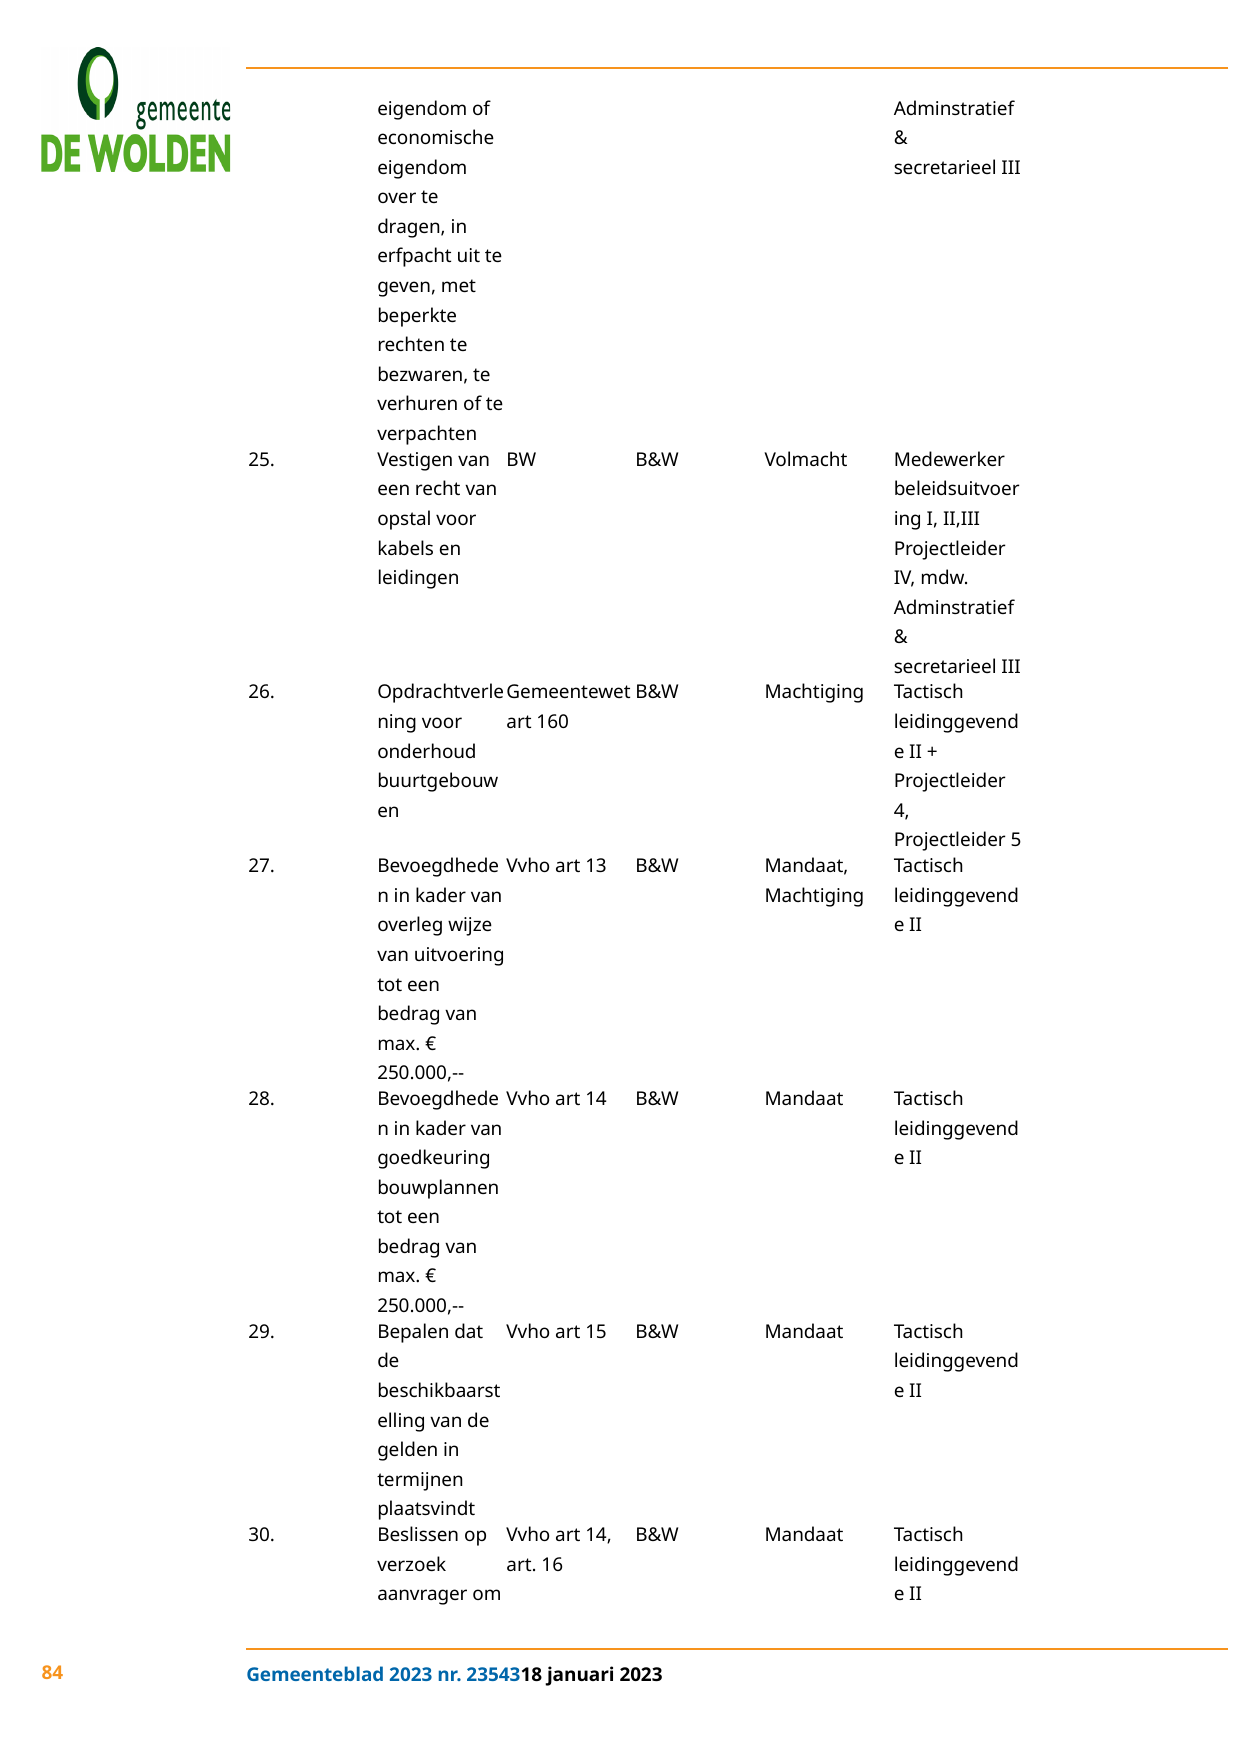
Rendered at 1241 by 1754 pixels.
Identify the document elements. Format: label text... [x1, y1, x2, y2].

table_cell Mandaat [764, 1085, 893, 1318]
table_cell [1023, 1521, 1152, 1606]
table_cell Tactisch leidinggevende II [894, 1085, 1022, 1318]
table_cell [248, 1521, 377, 1606]
table_cell [248, 679, 377, 852]
table_cell [248, 95, 377, 446]
table_cell B&W [635, 679, 764, 852]
table_cell Vvho art 13 [506, 853, 635, 1085]
table_cell Gemeentewet art 160 [506, 679, 635, 852]
table_cell eigendom of economische eigendom over te dragen, in erfpacht uit te geven, met beperkte rechten te bezwaren, te verhuren of te verpachten [377, 95, 506, 446]
table_cell Bepalen dat de beschikbaarstelling van de gelden in termijnen plaatsvindt [377, 1318, 506, 1521]
table_cell [1023, 853, 1152, 1085]
table_cell Beslissen op verzoek aanvrager om [377, 1521, 506, 1606]
picture [41, 47, 231, 172]
table_cell Machtiging [764, 679, 893, 852]
table_cell Vestigen van een recht van opstal voor kabels en leidingen [377, 446, 506, 679]
table_cell Vvho art 14 [506, 1085, 635, 1318]
table_cell Tactisch leidinggevende II [894, 1318, 1022, 1521]
table_cell Medewerker beleidsuitvoering I, II,III Projectleider IV, mdw. Adminstratief & secretarieel III [894, 446, 1022, 679]
table_cell [635, 95, 764, 446]
table_cell B&W [635, 853, 764, 1085]
table_cell [248, 1085, 377, 1318]
table_cell Bevoegdheden in kader van goedkeuring bouwplannen tot een bedrag van max. € 250.000,-- [377, 1085, 506, 1318]
table_cell [506, 95, 635, 446]
table_cell BW [506, 446, 635, 679]
table_cell [248, 853, 377, 1085]
table_cell Vvho art 14, art. 16 [506, 1521, 635, 1606]
table_cell [764, 95, 893, 446]
table_cell Tactisch leidinggevende II [894, 1521, 1022, 1606]
table_cell B&W [635, 446, 764, 679]
table_cell [1023, 1085, 1152, 1318]
table_cell B&W [635, 1318, 764, 1521]
table_cell Tactisch leidinggevende II + Projectleider 4, Projectleider 5 [894, 679, 1022, 852]
table_cell B&W [635, 1521, 764, 1606]
table_cell Bevoegdheden in kader van overleg wijze van uitvoering tot een bedrag van max. € 250.000,-- [377, 853, 506, 1085]
table_cell B&W [635, 1085, 764, 1318]
table_cell Vvho art 15 [506, 1318, 635, 1521]
table_cell Volmacht [764, 446, 893, 679]
table_cell Mandaat, Machtiging [764, 853, 893, 1085]
table_cell [1023, 446, 1152, 679]
table_cell Mandaat [764, 1318, 893, 1521]
table_cell [1023, 679, 1152, 852]
table_cell [248, 446, 377, 679]
table_cell Tactisch leidinggevende II [894, 853, 1022, 1085]
table_cell [1023, 95, 1152, 446]
table_cell [1023, 1318, 1152, 1521]
table_cell Adminstratief & secretarieel III [894, 95, 1022, 446]
table_cell Mandaat [764, 1521, 893, 1606]
table_cell [248, 1318, 377, 1521]
table_cell Opdrachtverlening voor onderhoud buurtgebouwen [377, 679, 506, 852]
